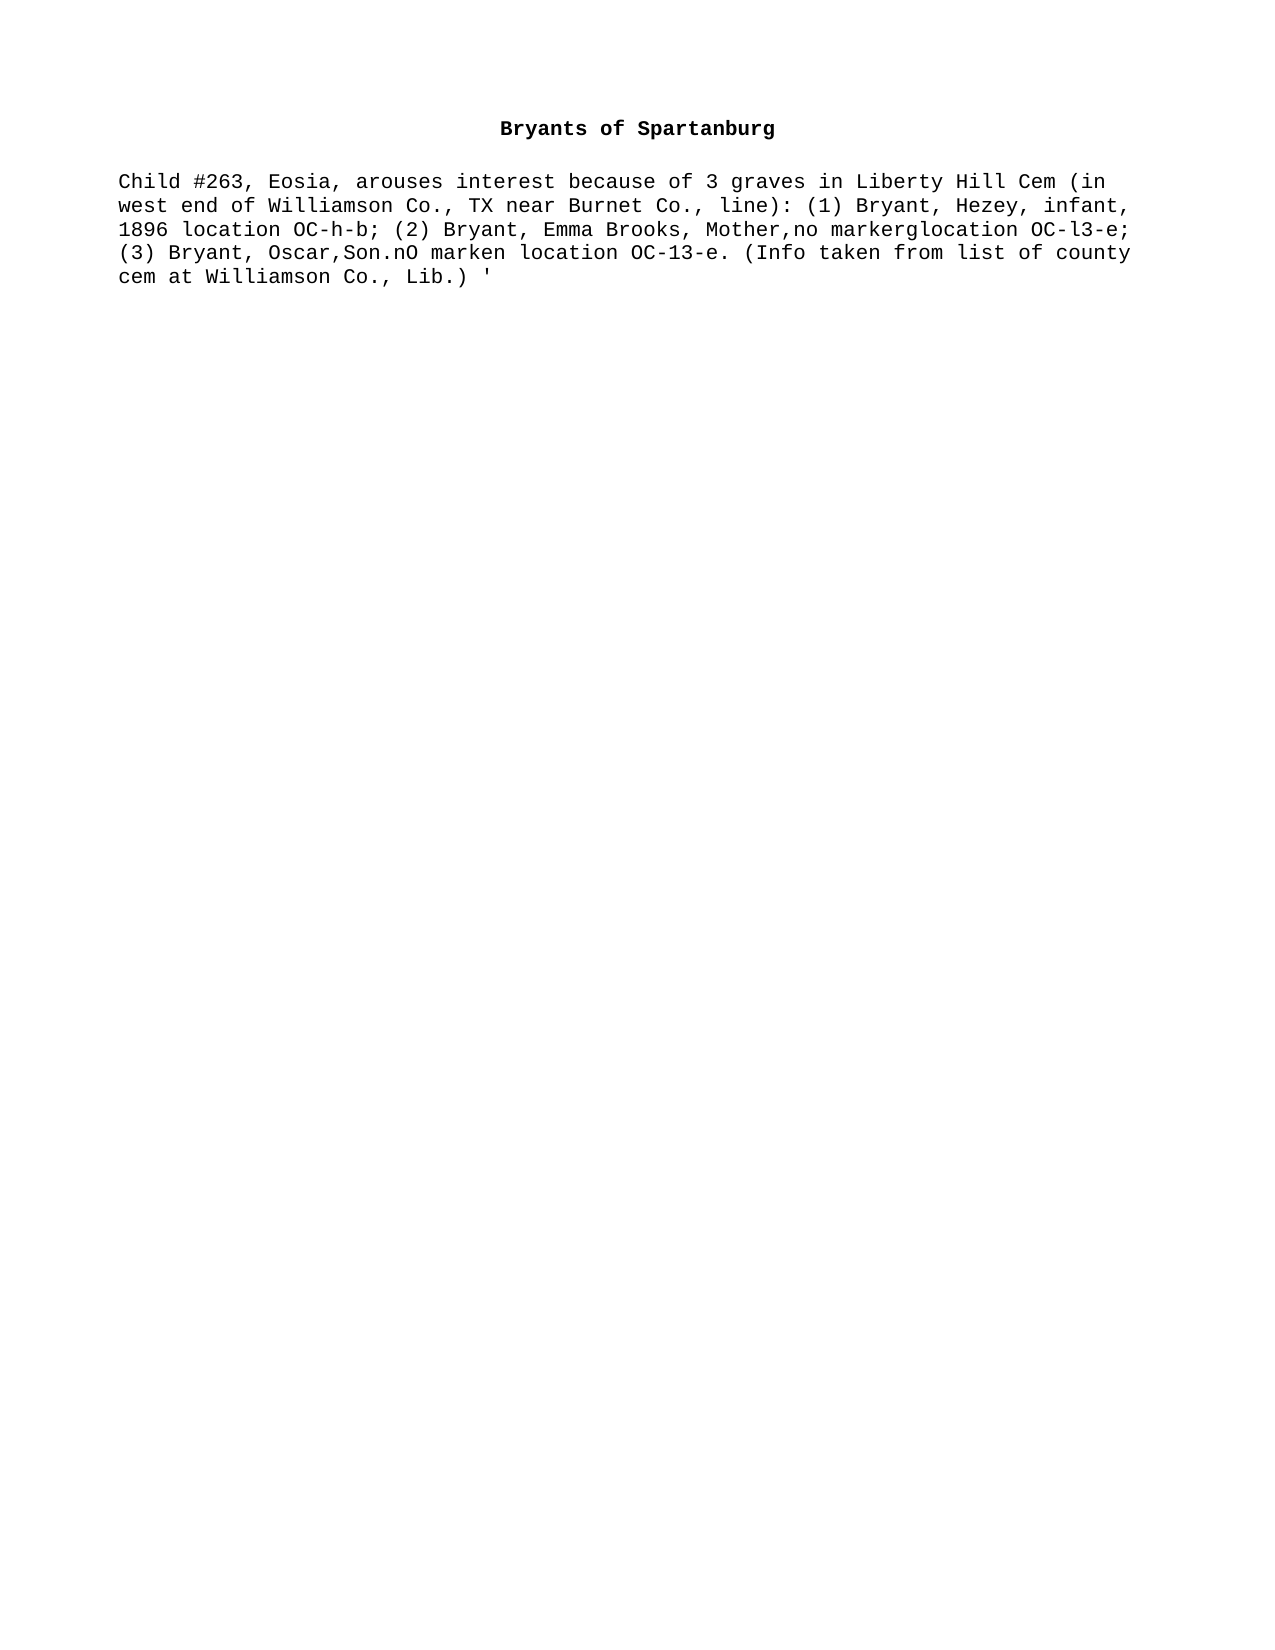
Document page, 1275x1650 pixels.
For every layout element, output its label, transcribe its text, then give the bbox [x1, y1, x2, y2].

text Child #263, Eosia, arouses interest because of 3 graves in Liberty Hill Cem (in west end of Williamson Co., TX near Burnet Co., line): (1) Bryant, Hezey, infant, 1896 location OC-h-b; (2) Bryant, Emma Brooks, Mother,no markerglocation OC-l3-e; (3) Bryant, Oscar,Son.nO marken location OC-13-e. (Info taken from list of county cem at Williamson Co., Lib.) ' [118, 171, 1157, 289]
